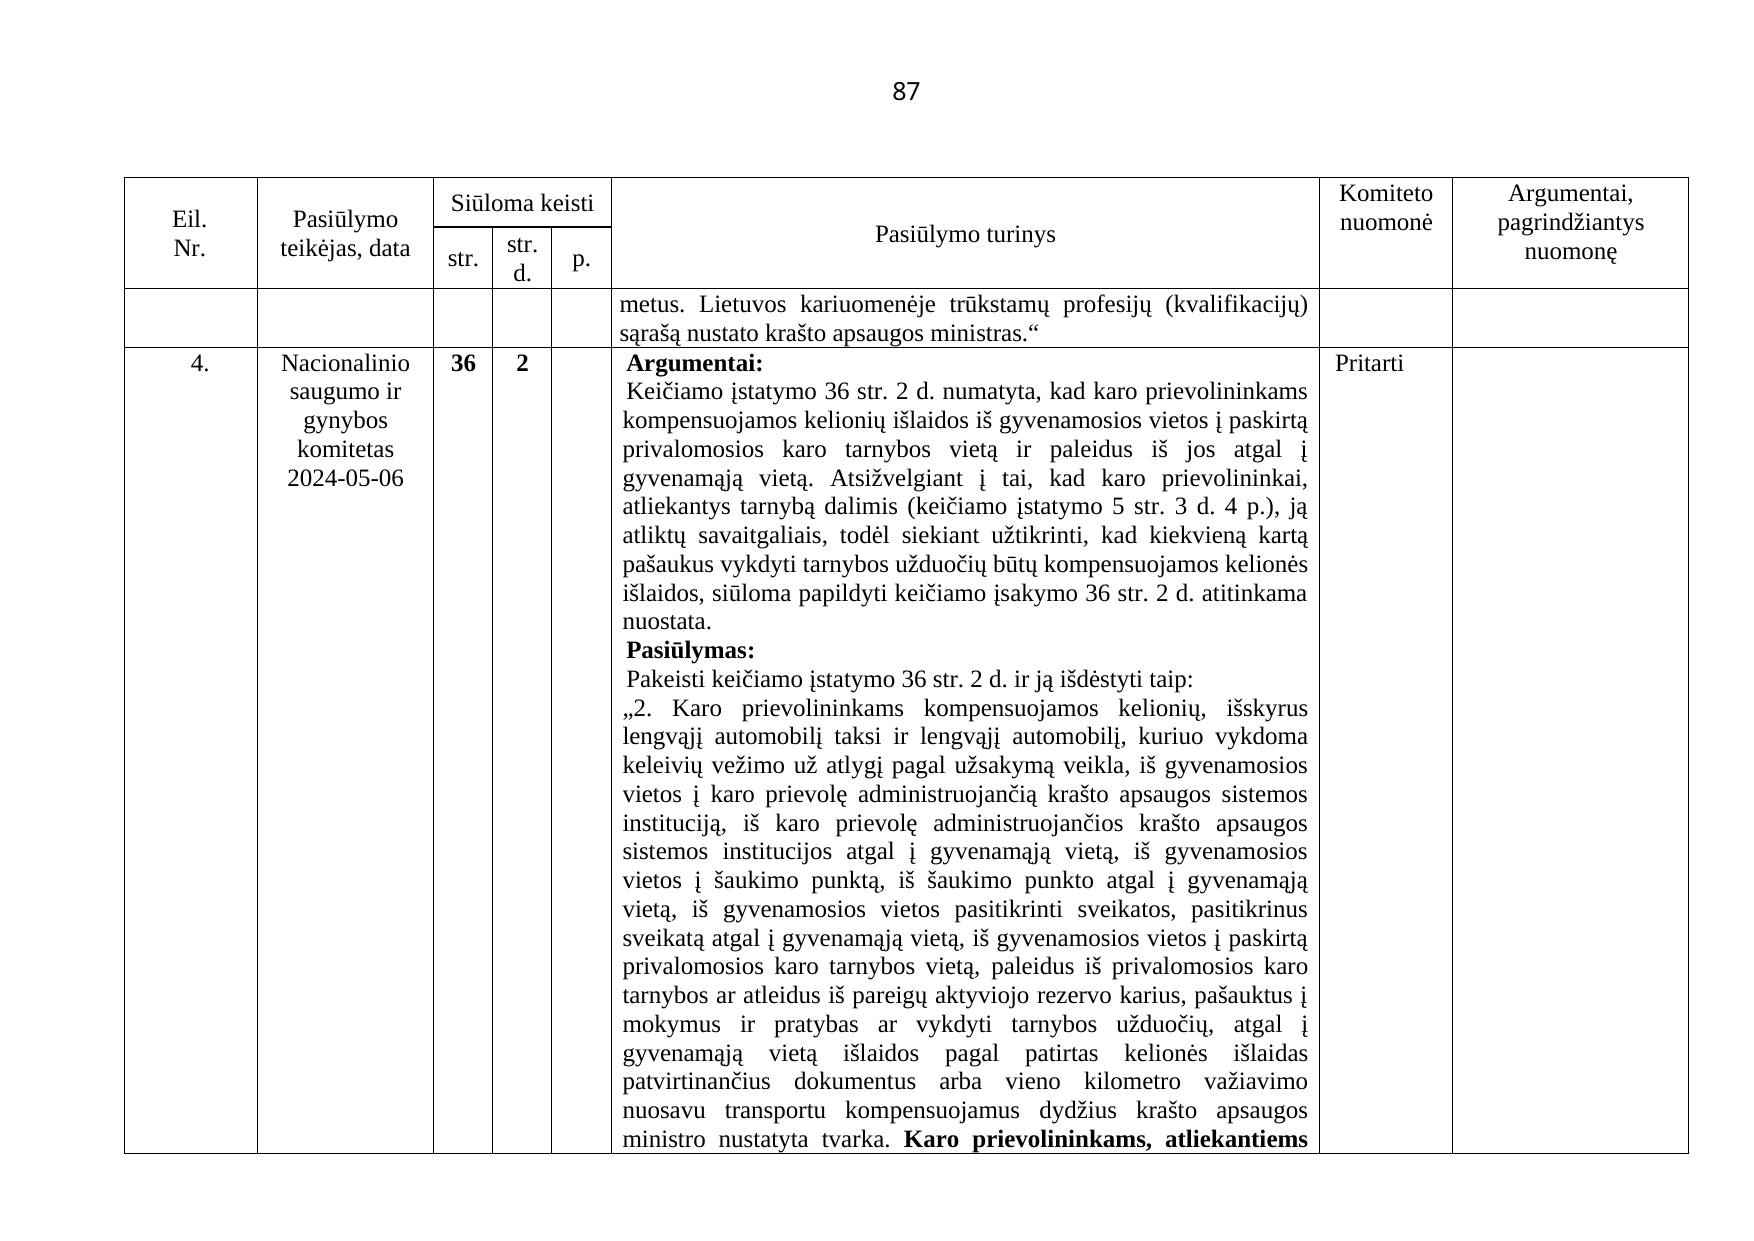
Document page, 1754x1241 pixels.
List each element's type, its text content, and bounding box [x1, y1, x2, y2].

table_cell [258, 289, 433, 347]
table_cell metus. Lietuvos kariuomenėje trūkstamų profesijų (kvalifikacijų) sąrašą nustato krašto apsaugos ministras.“ [612, 289, 1319, 347]
table_header Argumentai, pagrindžiantys nuomonę [1453, 178, 1688, 288]
table_cell [1453, 348, 1688, 1153]
table_cell 36 [434, 348, 492, 1153]
table_cell str. d. [493, 228, 551, 288]
table_cell Pritarti [1320, 348, 1452, 1153]
table_header Pasiūlymo teikėjas, data [258, 178, 433, 288]
table_header Komiteto nuomonė [1320, 178, 1452, 288]
table_header Siūloma keisti [434, 178, 611, 226]
table_cell str. [434, 228, 492, 288]
table_cell [552, 348, 611, 1153]
table_cell [125, 348, 257, 1153]
table_cell [493, 289, 551, 347]
table_header Eil. Nr. [125, 178, 257, 288]
table_header Pasiūlymo turinys [612, 178, 1319, 288]
table_cell Nacionalinio saugumo ir gynybos komitetas 2024-05-06 [258, 348, 433, 1153]
table_cell [125, 289, 257, 347]
table_cell [1453, 289, 1688, 347]
table_cell 2 [493, 348, 551, 1153]
table_cell [434, 289, 492, 347]
table_cell [552, 289, 611, 347]
table_cell Argumentai: Keičiamo įstatymo 36 str. 2 d. numatyta, kad karo prievolininkams kompensuojamos kelionių išlaidos iš gyvenamosios vietos į paskirtą privalomosios karo tarnybos vietą ir paleidus iš jos atgal į gyvenamąją vietą. Atsižvelgiant į tai, kad karo prievolininkai, atliekantys tarnybą dalimis (keičiamo įstatymo 5 str. 3 d. 4 p.), ją atliktų savaitgaliais, todėl siekiant užtikrinti, kad kiekvieną kartą pašaukus vykdyti tarnybos užduočių būtų kompensuojamos kelionės išlaidos, siūloma papildyti keičiamo įsakymo 36 str. 2 d. atitinkama nuostata. Pasiūlymas: Pakeisti keičiamo įstatymo 36 str. 2 d. ir ją išdėstyti taip: „2. Karo prievolininkams kompensuojamos kelionių, išskyrus lengvąjį automobilį taksi ir lengvąjį automobilį, kuriuo vykdoma keleivių vežimo už atlygį pagal užsakymą veikla, iš gyvenamosios vietos į karo prievolę administruojančią krašto apsaugos sistemos instituciją, iš karo prievolę administruojančios krašto apsaugos sistemos institucijos atgal į gyvenamąją vietą, iš gyvenamosios vietos į šaukimo punktą, iš šaukimo punkto atgal į gyvenamąją vietą, iš gyvenamosios vietos pasitikrinti sveikatos, pasitikrinus sveikatą atgal į gyvenamąją vietą, iš gyvenamosios vietos į paskirtą privalomosios karo tarnybos vietą, paleidus iš privalomosios karo tarnybos ar atleidus iš pareigų aktyviojo rezervo karius, pašauktus į mokymus ir pratybas ar vykdyti tarnybos užduočių, atgal į gyvenamąją vietą išlaidos pagal patirtas kelionės išlaidas patvirtinančius dokumentus arba vieno kilometro važiavimo nuosavu transportu kompensuojamus dydžius krašto apsaugos ministro nustatyta tvarka. Karo prievolininkams, atliekantiems [612, 348, 1319, 1153]
table_cell [1320, 289, 1452, 347]
table_cell p. [552, 228, 611, 288]
